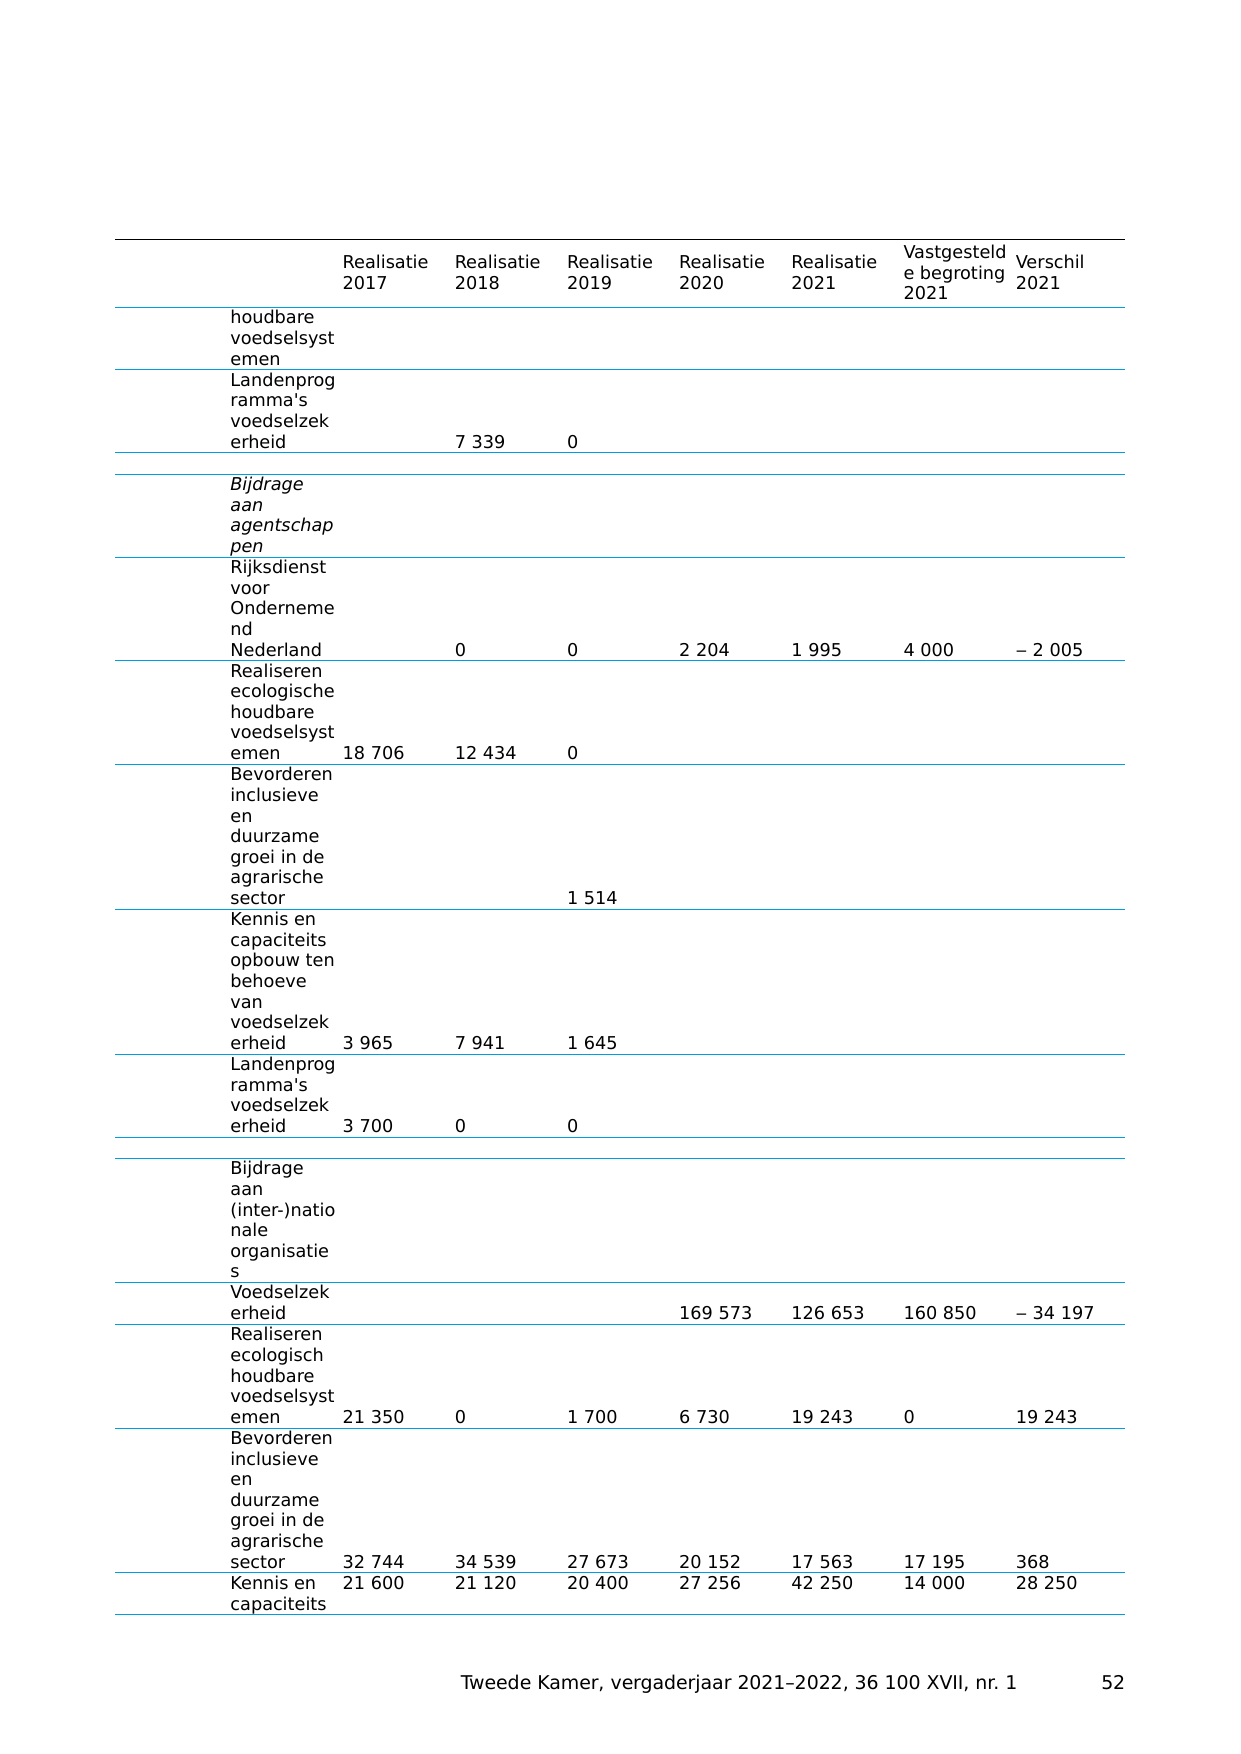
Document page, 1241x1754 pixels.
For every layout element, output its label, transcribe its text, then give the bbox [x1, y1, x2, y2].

table_cell [1013, 1138, 1125, 1158]
table_cell 0 [564, 558, 676, 660]
table_cell 0 [452, 558, 564, 660]
table_cell 1 514 [564, 765, 676, 909]
table_cell Vastgestelde begroting 2021 [900, 240, 1013, 307]
table_cell 21 120 [452, 1573, 564, 1614]
table_cell [900, 661, 1013, 764]
table_cell 1 645 [564, 910, 676, 1053]
table_cell 169 573 [676, 1283, 788, 1324]
table_cell Kennis en capaciteitsopbouw ten behoeve van voedselzekerheid [227, 910, 339, 1053]
table_cell [900, 475, 1013, 556]
table_cell [676, 1159, 788, 1282]
table_cell Bijdrage aan (inter-)nationale organisaties [227, 1159, 339, 1282]
table_cell [788, 661, 900, 764]
table_cell [227, 1138, 339, 1158]
table_cell [115, 765, 227, 909]
table_cell [452, 1159, 564, 1282]
table_cell ‒ 34 197 [1013, 1283, 1125, 1324]
table_cell [564, 1159, 676, 1282]
table_cell 0 [900, 1325, 1013, 1427]
table_cell Bijdrage aan agentschappen [227, 475, 339, 556]
table_cell [676, 765, 788, 909]
table_cell 17 195 [900, 1429, 1013, 1572]
table_cell 3 965 [340, 910, 452, 1053]
table_cell Realisatie 2017 [340, 240, 452, 307]
table_cell [115, 1159, 227, 1282]
table_cell Realisatie 2020 [676, 240, 788, 307]
table_cell 0 [564, 1055, 676, 1137]
table_cell [788, 453, 900, 473]
table_cell Landenprogramma's voedselzekerheid [227, 1055, 339, 1137]
table_cell [452, 1138, 564, 1158]
table_cell 0 [564, 370, 676, 452]
table_cell [676, 370, 788, 452]
table_cell [1013, 453, 1125, 473]
table_cell [115, 1325, 227, 1427]
table_cell [900, 453, 1013, 473]
table_cell [788, 910, 900, 1053]
table_cell [676, 475, 788, 556]
table_cell Realisatie 2021 [788, 240, 900, 307]
table_cell 14 000 [900, 1573, 1013, 1614]
table_cell [115, 370, 227, 452]
table_cell [900, 370, 1013, 452]
table_cell [788, 475, 900, 556]
table_cell [1013, 765, 1125, 909]
table_cell Realiseren ecologische houdbare voedselsystemen [227, 661, 339, 764]
table_cell [564, 453, 676, 473]
table_cell [1013, 1055, 1125, 1137]
table_cell [115, 661, 227, 764]
table_cell Kennis en capaciteits [227, 1573, 339, 1614]
table_cell [452, 765, 564, 909]
table_cell [340, 370, 452, 452]
table_cell [788, 765, 900, 909]
table_cell ‒ 2 005 [1013, 558, 1125, 660]
table_cell 1 995 [788, 558, 900, 660]
table_cell Realiseren ecologisch houdbare voedselsystemen [227, 1325, 339, 1427]
table_header Tabel 8 Budgettaire gevolgen van beleidsartikel 2 Duurzame ontwikkeling, voedselzekerheid, water en klimaat (bedragen x € 1.000) [115, 191, 1125, 239]
table_cell [900, 1138, 1013, 1158]
table_cell 4 000 [900, 558, 1013, 660]
table_cell 1 700 [564, 1325, 676, 1427]
table_cell Bevorderen inclusieve en duurzame groei in de agrarische sector [227, 765, 339, 909]
table_cell 27 673 [564, 1429, 676, 1572]
table_cell 20 152 [676, 1429, 788, 1572]
table_cell [1013, 308, 1125, 369]
table_cell [788, 1055, 900, 1137]
table_cell [1013, 475, 1125, 556]
table_cell Rijksdienst voor Ondernemend Nederland [227, 558, 339, 660]
table_cell 126 653 [788, 1283, 900, 1324]
table_cell [340, 308, 452, 369]
table_cell 12 434 [452, 661, 564, 764]
table_cell 21 600 [340, 1573, 452, 1614]
table_cell [115, 475, 227, 556]
table_cell [115, 1573, 227, 1614]
table_cell 0 [564, 661, 676, 764]
table_cell Landenprogramma's voedselzekerheid [227, 370, 339, 452]
table_cell [452, 308, 564, 369]
table_cell [676, 453, 788, 473]
table_cell [340, 475, 452, 556]
table_cell [115, 1138, 227, 1158]
table_cell [676, 661, 788, 764]
table_cell [900, 910, 1013, 1053]
table_cell [340, 1159, 452, 1282]
table_cell 27 256 [676, 1573, 788, 1614]
table_cell [788, 308, 900, 369]
table_cell 42 250 [788, 1573, 900, 1614]
table_cell [676, 1138, 788, 1158]
table_cell [1013, 910, 1125, 1053]
table_cell Realisatie 2018 [452, 240, 564, 307]
table_cell [564, 1283, 676, 1324]
table_cell [900, 1159, 1013, 1282]
table_cell 0 [452, 1055, 564, 1137]
table_cell 20 400 [564, 1573, 676, 1614]
table_cell [1013, 370, 1125, 452]
table_cell 18 706 [340, 661, 452, 764]
table_cell [1013, 661, 1125, 764]
table_cell [564, 308, 676, 369]
table_cell [564, 1138, 676, 1158]
table_cell [115, 453, 227, 473]
table_cell 28 250 [1013, 1573, 1125, 1614]
table_cell [115, 1055, 227, 1137]
table_cell 21 350 [340, 1325, 452, 1427]
table_cell [1013, 1159, 1125, 1282]
table_cell [115, 1283, 227, 1324]
table_cell [115, 240, 227, 307]
table_cell Realisatie 2019 [564, 240, 676, 307]
table_cell 7 941 [452, 910, 564, 1053]
table_cell Verschil 2021 [1013, 240, 1125, 307]
table_cell [788, 1138, 900, 1158]
table_cell Voedselzekerheid [227, 1283, 339, 1324]
table_cell 19 243 [788, 1325, 900, 1427]
table_cell 2 204 [676, 558, 788, 660]
table_cell [115, 910, 227, 1053]
table_cell 160 850 [900, 1283, 1013, 1324]
table_cell [676, 1055, 788, 1137]
table_cell Bevorderen inclusieve en duurzame groei in de agrarische sector [227, 1429, 339, 1572]
table_cell [564, 475, 676, 556]
table_cell [115, 558, 227, 660]
table_cell [115, 308, 227, 369]
table_cell [340, 765, 452, 909]
table_cell [340, 1283, 452, 1324]
table_cell [227, 453, 339, 473]
table_cell 6 730 [676, 1325, 788, 1427]
table_cell [676, 910, 788, 1053]
table_cell [340, 453, 452, 473]
table_cell [900, 1055, 1013, 1137]
table_cell 17 563 [788, 1429, 900, 1572]
table_cell 32 744 [340, 1429, 452, 1572]
table_cell [900, 308, 1013, 369]
table_cell 19 243 [1013, 1325, 1125, 1427]
table_cell [788, 1159, 900, 1282]
table_cell [452, 475, 564, 556]
table_cell houdbare voedselsystemen [227, 308, 339, 369]
table_cell [452, 453, 564, 473]
table_cell [452, 1283, 564, 1324]
table_cell 34 539 [452, 1429, 564, 1572]
table_cell [115, 1429, 227, 1572]
table_cell [340, 558, 452, 660]
table_cell 3 700 [340, 1055, 452, 1137]
table_cell [227, 240, 339, 307]
table_cell 7 339 [452, 370, 564, 452]
table_cell [340, 1138, 452, 1158]
table_cell 368 [1013, 1429, 1125, 1572]
table_cell [900, 765, 1013, 909]
table_cell [788, 370, 900, 452]
table_cell [676, 308, 788, 369]
table_cell 0 [452, 1325, 564, 1427]
